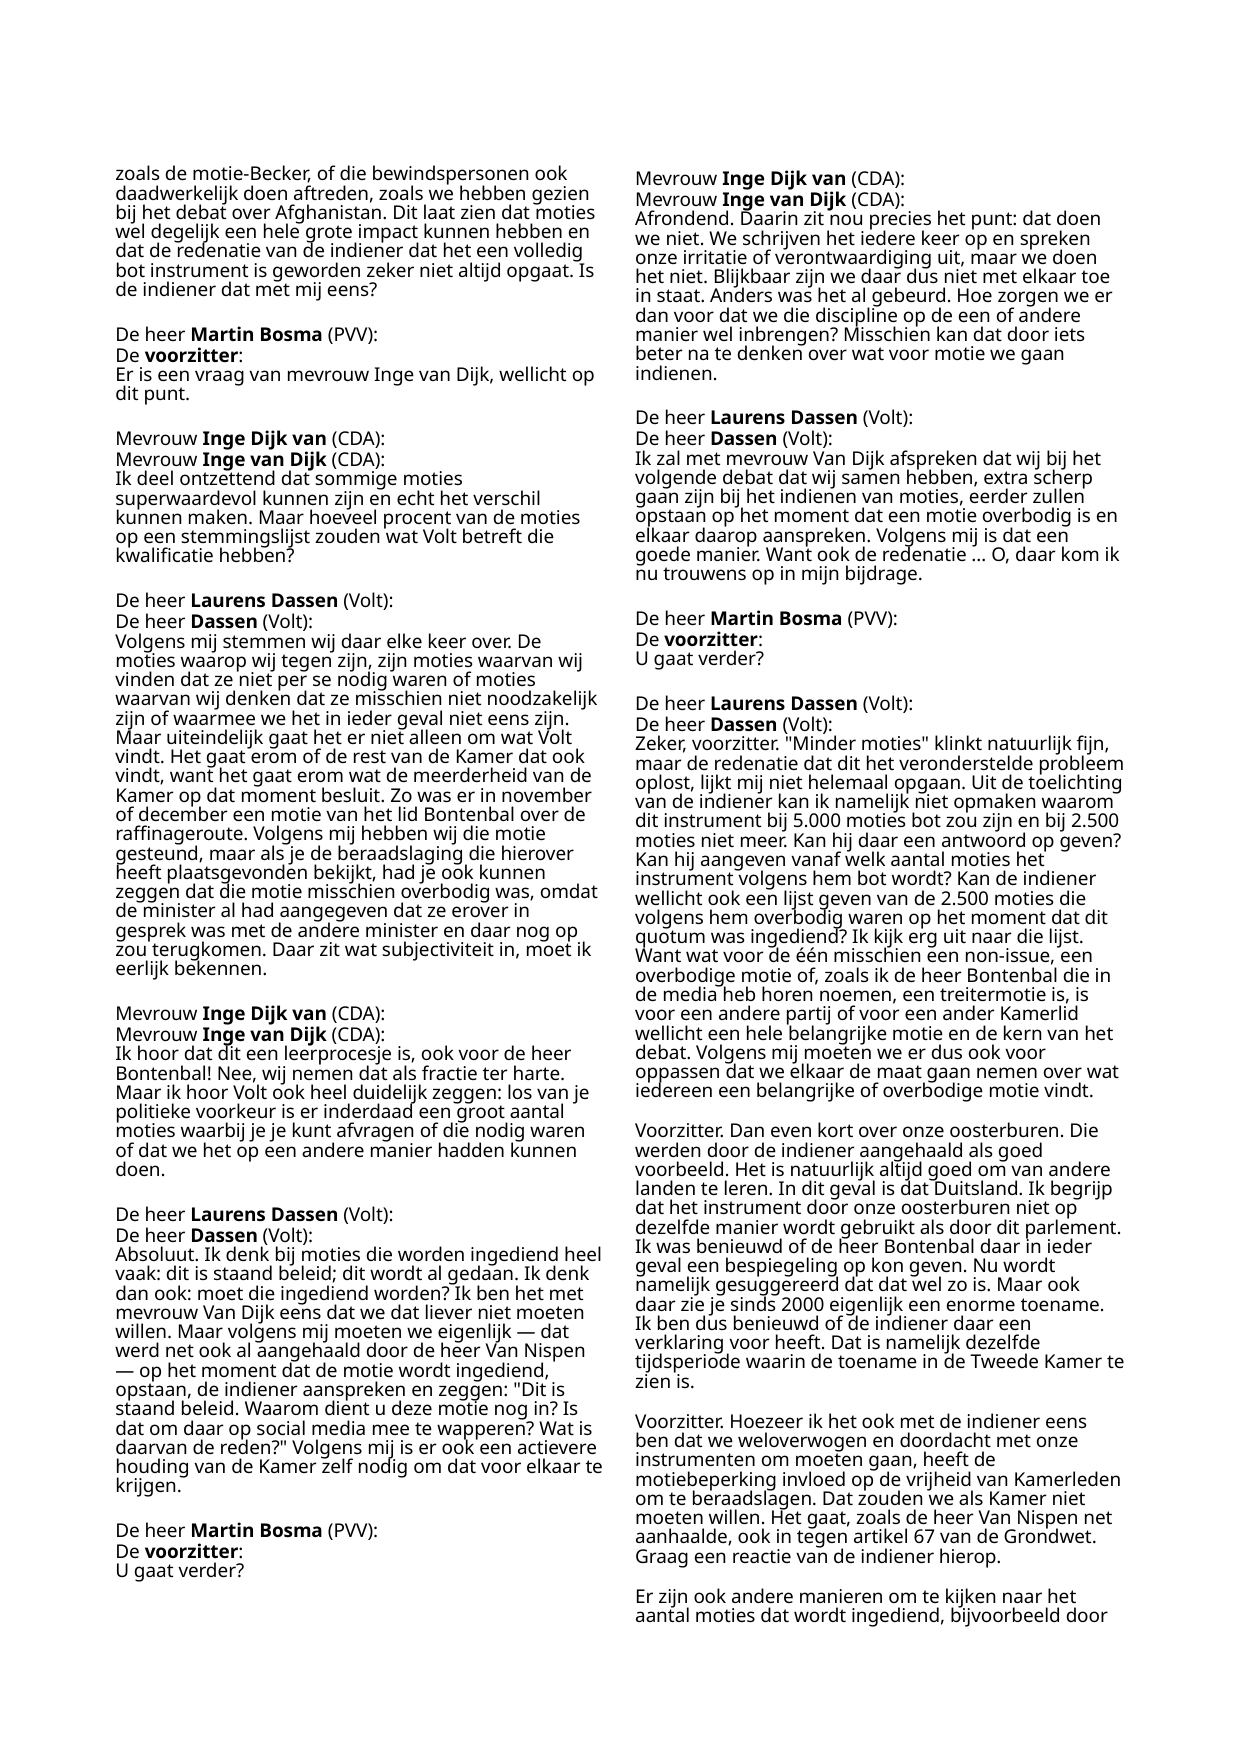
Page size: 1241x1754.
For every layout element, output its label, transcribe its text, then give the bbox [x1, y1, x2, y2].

text De heer Laurens Dassen (Volt): [635, 404, 1125, 430]
text Voorzitter. Hoezeer ik het ook met de indiener eens ben dat we weloverwogen en doordacht met onze instrumenten om moeten gaan, heeft de motiebeperking invloed op de vrijheid van Kamerleden om te beraadslagen. Dat zouden we als Kamer niet moeten willen. Het gaat, zoals de heer Van Nispen net aanhaalde, ook in tegen artikel 67 van de Grondwet. Graag een reactie van de indiener hierop. [635, 1413, 1125, 1567]
text De heer Martin Bosma (PVV): [115, 321, 605, 347]
text De heer Martin Bosma (PVV): [635, 605, 1125, 631]
text De heer Dassen (Volt): [635, 430, 1125, 449]
text Afrondend. Daarin zit nou precies het punt: dat doen we niet. We schrijven het iedere keer op en spreken onze irritatie of verontwaardiging uit, maar we doen het niet. Blijkbaar zijn we daar dus niet met elkaar toe in staat. Anders was het al gebeurd. Hoe zorgen we er dan voor dat we die discipline op de een of andere manier wel inbrengen? Misschien kan dat door iets beter na te denken over wat voor motie we gaan indienen. [635, 210, 1125, 384]
text zoals de motie-Becker, of die bewindspersonen ook daadwerkelijk doen aftreden, zoals we hebben gezien bij het debat over Afghanistan. Dit laat zien dat moties wel degelijk een hele grote impact kunnen hebben en dat de redenatie van de indiener dat het een volledig bot instrument is geworden zeker niet altijd opgaat. Is de indiener dat met mij eens? [115, 165, 605, 300]
text De heer Laurens Dassen (Volt): [635, 690, 1125, 716]
text Volgens mij stemmen wij daar elke keer over. De moties waarop wij tegen zijn, zijn moties waarvan wij vinden dat ze niet per se nodig waren of moties waarvan wij denken dat ze misschien niet noodzakelijk zijn of waarmee we het in ieder geval niet eens zijn. Maar uiteindelijk gaat het er niet alleen om wat Volt vindt. Het gaat erom of de rest van de Kamer dat ook vindt, want het gaat erom wat de meerderheid van de Kamer op dat moment besluit. Zo was er in november of december een motie van het lid Bontenbal over de raffinageroute. Volgens mij hebben wij die motie gesteund, maar als je de beraadslaging die hierover heeft plaatsgevonden bekijkt, had je ook kunnen zeggen dat die motie misschien overbodig was, omdat de minister al had aangegeven dat ze erover in gesprek was met de andere minister en daar nog op zou terugkomen. Daar zit wat subjectiviteit in, moet ik eerlijk bekennen. [115, 633, 605, 979]
text Er is een vraag van mevrouw Inge van Dijk, wellicht op dit punt. [115, 366, 605, 404]
text Zeker, voorzitter. "Minder moties" klinkt natuurlijk fijn, maar de redenatie dat dit het veronderstelde probleem oplost, lijkt mij niet helemaal opgaan. Uit de toelichting van de indiener kan ik namelijk niet opmaken waarom dit instrument bij 5.000 moties bot zou zijn en bij 2.500 moties niet meer. Kan hij daar een antwoord op geven? Kan hij aangeven vanaf welk aantal moties het instrument volgens hem bot wordt? Kan de indiener wellicht ook een lijst geven van de 2.500 moties die volgens hem overbodig waren op het moment dat dit quotum was ingediend? Ik kijk erg uit naar die lijst. Want wat voor de één misschien een non-issue, een overbodige motie of, zoals ik de heer Bontenbal die in de media heb horen noemen, een treitermotie is, is voor een andere partij of voor een ander Kamerlid wellicht een hele belangrijke motie en de kern van het debat. Volgens mij moeten we er dus ook voor oppassen dat we elkaar de maat gaan nemen over wat iedereen een belangrijke of overbodige motie vindt. [635, 735, 1125, 1102]
text De voorzitter: [115, 347, 605, 366]
text Er zijn ook andere manieren om te kijken naar het aantal moties dat wordt ingediend, bijvoorbeeld door [635, 1588, 1125, 1626]
text Ik deel ontzettend dat sommige moties superwaardevol kunnen zijn en echt het verschil kunnen maken. Maar hoeveel procent van de moties op een stemmingslijst zouden wat Volt betreft die kwalificatie hebben? [115, 470, 605, 567]
text Voorzitter. Dan even kort over onze oosterburen. Die werden door de indiener aangehaald als goed voorbeeld. Het is natuurlijk altijd goed om van andere landen te leren. In dit geval is dat Duitsland. Ik begrijp dat het instrument door onze oosterburen niet op dezelfde manier wordt gebruikt als door dit parlement. Ik was benieuwd of de heer Bontenbal daar in ieder geval een bespiegeling op kon geven. Nu wordt namelijk gesuggereerd dat dat wel zo is. Maar ook daar zie je sinds 2000 eigenlijk een enorme toename. Ik ben dus benieuwd of de indiener daar een verklaring voor heeft. Dat is namelijk dezelfde tijdsperiode waarin de toename in de Tweede Kamer te zien is. [635, 1122, 1125, 1392]
text Mevrouw Inge van Dijk (CDA): [115, 451, 605, 470]
text De heer Dassen (Volt): [115, 613, 605, 633]
text Absoluut. Ik denk bij moties die worden ingediend heel vaak: dit is staand beleid; dit wordt al gedaan. Ik denk dan ook: moet die ingediend worden? Ik ben het met mevrouw Van Dijk eens dat we dat liever niet moeten willen. Maar volgens mij moeten we eigenlijk — dat werd net ook al aangehaald door de heer Van Nispen — op het moment dat de motie wordt ingediend, opstaan, de indiener aanspreken en zeggen: "Dit is staand beleid. Waarom dient u deze motie nog in? Is dat om daar op social media mee te wapperen? Wat is daarvan de reden?" Volgens mij is er ook een actievere houding van de Kamer zelf nodig om dat voor elkaar te krijgen. [115, 1246, 605, 1497]
text De heer Laurens Dassen (Volt): [115, 588, 605, 613]
text Mevrouw Inge Dijk van (CDA): [635, 165, 1125, 191]
text De heer Laurens Dassen (Volt): [115, 1201, 605, 1227]
text Ik hoor dat dit een leerprocesje is, ook voor de heer Bontenbal! Nee, wij nemen dat als fractie ter harte. Maar ik hoor Volt ook heel duidelijk zeggen: los van je politieke voorkeur is er inderdaad een groot aantal moties waarbij je je kunt afvragen of die nodig waren of dat we het op een andere manier hadden kunnen doen. [115, 1045, 605, 1180]
text De heer Martin Bosma (PVV): [115, 1517, 605, 1543]
text De heer Dassen (Volt): [635, 716, 1125, 735]
text De voorzitter: [115, 1543, 605, 1562]
text U gaat verder? [635, 650, 1125, 669]
text Mevrouw Inge van Dijk (CDA): [115, 1026, 605, 1045]
text U gaat verder? [115, 1562, 605, 1582]
text De voorzitter: [635, 631, 1125, 650]
text Ik zal met mevrouw Van Dijk afspreken dat wij bij het volgende debat dat wij samen hebben, extra scherp gaan zijn bij het indienen van moties, eerder zullen opstaan op het moment dat een motie overbodig is en elkaar daarop aanspreken. Volgens mij is dat een goede manier. Want ook de redenatie … O, daar kom ik nu trouwens op in mijn bijdrage. [635, 449, 1125, 584]
text Mevrouw Inge van Dijk (CDA): [635, 191, 1125, 210]
text Mevrouw Inge Dijk van (CDA): [115, 1000, 605, 1026]
text Mevrouw Inge Dijk van (CDA): [115, 425, 605, 451]
text De heer Dassen (Volt): [115, 1227, 605, 1246]
